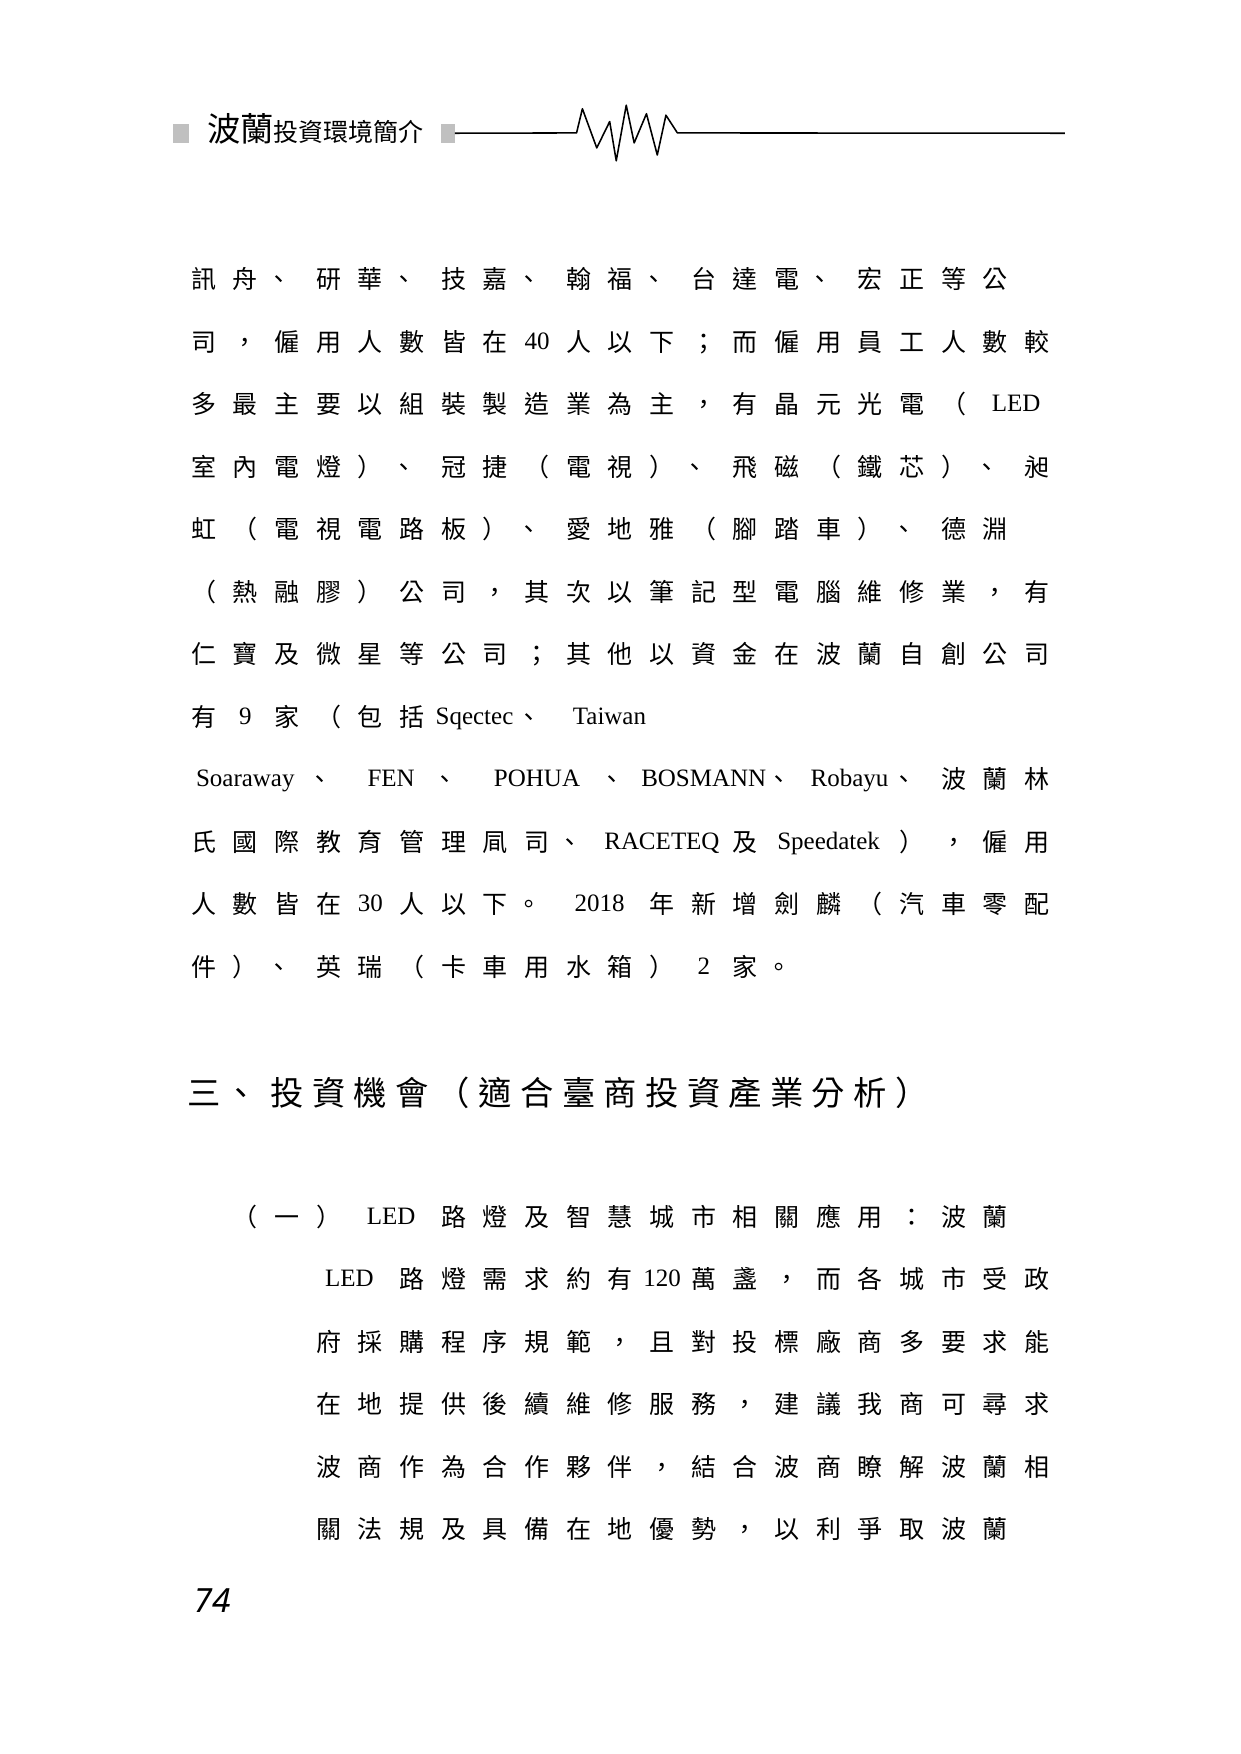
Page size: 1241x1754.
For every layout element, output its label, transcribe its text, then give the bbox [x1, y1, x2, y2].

text （一）LED路燈及智慧城市相關應用：波蘭LED路燈需求約有120萬盞，而各城市受政府採購程序規範，且對投標廠商多要求能在地提供後續維修服務，建議我商可尋求波商作為合作夥伴，結合波商瞭解波蘭相關法規及具備在地優勢，以利爭取波蘭 [207, 1174, 1058, 1549]
text 三、投資機會（適合臺商投資產業分析） [183, 1049, 1058, 1111]
text 訊舟、研華、技嘉、翰福、台達電、宏正等公司，僱用人數皆在40人以下；而僱用員工人數較多最主要以組裝製造業為主，有晶元光電（LED室內電燈）、冠捷（電視）、飛磁（鐵芯）、昶虹（電視電路板）、愛地雅（腳踏車）、德淵（熱融膠）公司，其次以筆記型電腦維修業，有仁寶及微星等公司；其他以資金在波蘭自創公司有9家（包括Sqectec、Taiwan Soaraway、FEN、POHUA、BOSMANN、Robayu、波蘭林氏國際教育管理凬司、RACETEQ及Speedatek），僱用人數皆在30人以下。2018年新增劍麟（汽車零配件）、英瑞（卡車用水箱）2家。 [183, 236, 1058, 986]
